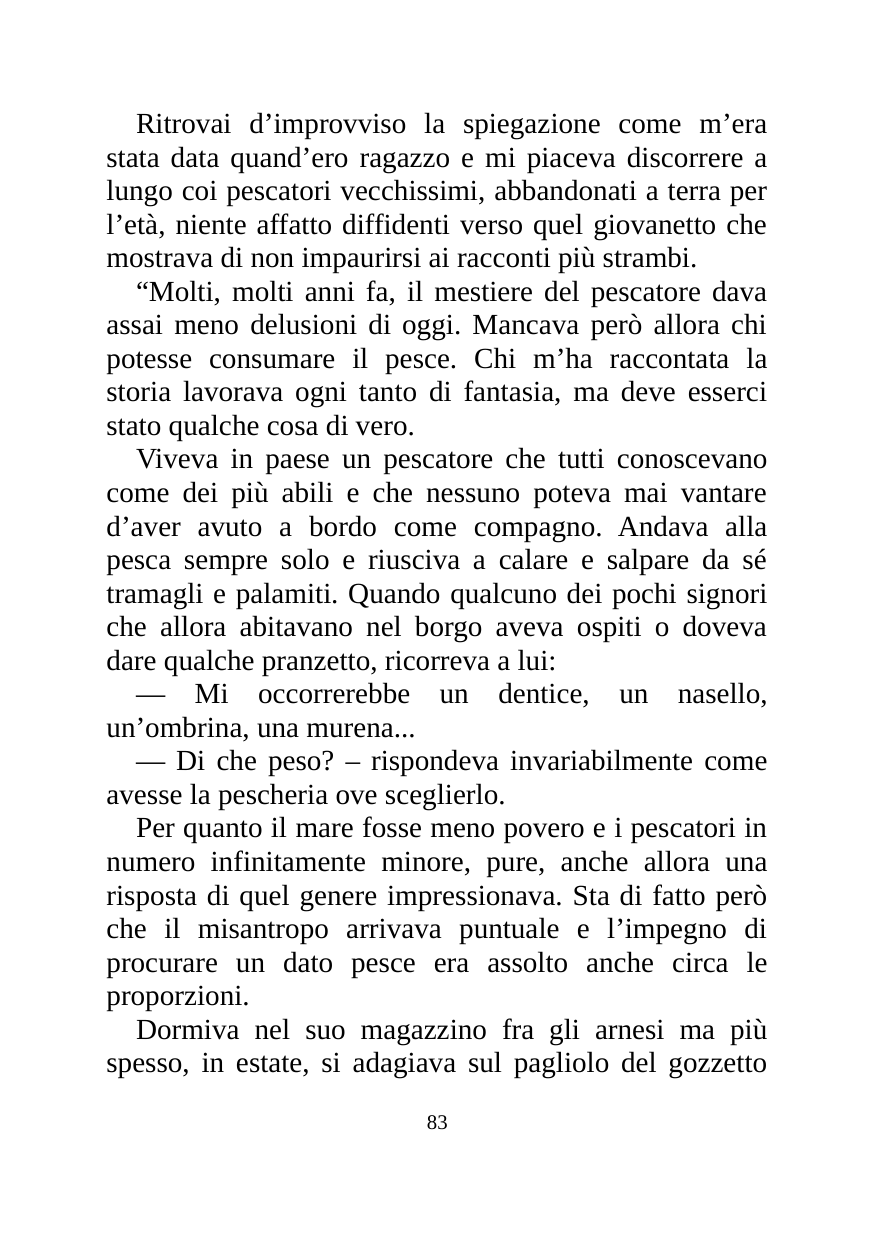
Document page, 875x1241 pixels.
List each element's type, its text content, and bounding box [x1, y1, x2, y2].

text — Di che peso? – rispondeva invariabilmente come avesse la pescheria ove sceglierlo. [106, 743, 768, 811]
text — Mi occorrerebbe un dentice, un nasello, un’ombrina, una murena... [106, 676, 768, 743]
text Dormiva nel suo magazzino fra gli arnesi ma più spesso, in estate, si adagiava sul pagliolo del gozzetto [106, 1012, 768, 1079]
text Viveva in paese un pescatore che tutti conoscevano come dei più abili e che nessuno poteva mai vantare d’aver avuto a bordo come compagno. Andava alla pesca sempre solo e riusciva a calare e salpare da sé tramagli e palamiti. Quando qualcuno dei pochi signori che allora abitavano nel borgo aveva ospiti o doveva dare qualche pranzetto, ricorreva a lui: [106, 442, 768, 676]
text “Molti, molti anni fa, il mestiere del pescatore dava assai meno delusioni di oggi. Mancava però allora chi potesse consumare il pesce. Chi m’ha raccontata la storia lavorava ogni tanto di fantasia, ma deve esserci stato qualche cosa di vero. [106, 274, 768, 442]
text Per quanto il mare fosse meno povero e i pescatori in numero infinitamente minore, pure, anche allora una risposta di quel genere impressionava. Sta di fatto però che il misantropo arrivava puntuale e l’impegno di procurare un dato pesce era assolto anche circa le proporzioni. [106, 811, 768, 1012]
text Ritrovai d’improvviso la spiegazione come m’era stata data quand’ero ragazzo e mi piaceva discorrere a lungo coi pescatori vecchissimi, abbandonati a terra per l’età, niente affatto diffidenti verso quel giovanetto che mostrava di non impaurirsi ai racconti più strambi. [106, 106, 768, 274]
